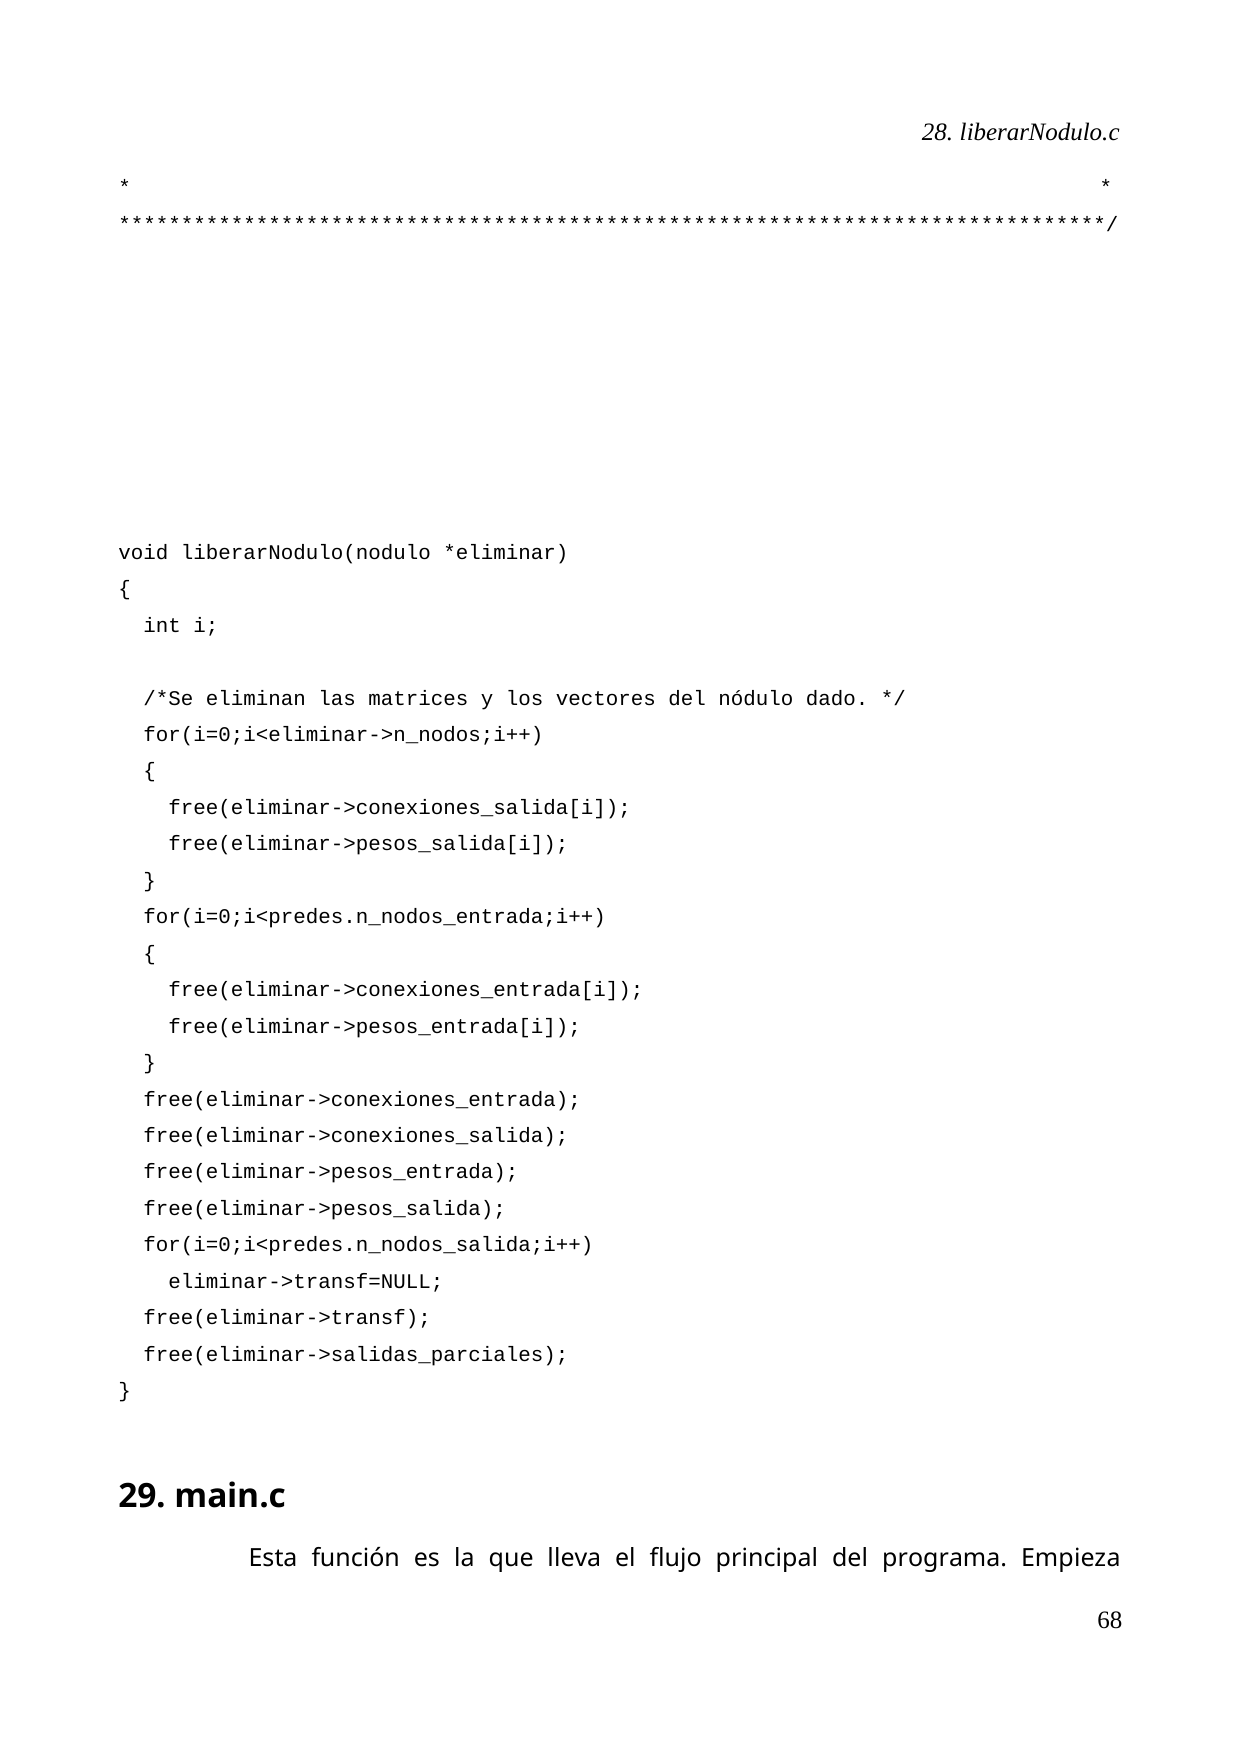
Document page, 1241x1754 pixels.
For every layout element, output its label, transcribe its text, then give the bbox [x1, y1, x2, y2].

text eliminar->transf=NULL; [118, 1271, 1122, 1295]
text free(eliminar->conexiones_entrada); [118, 1088, 1122, 1112]
text free(eliminar->transf); [118, 1307, 1122, 1331]
text free(eliminar->pesos_salida[i]); [118, 833, 1122, 857]
text } [118, 1380, 1122, 1404]
text } [118, 1052, 1122, 1076]
text free(eliminar->pesos_entrada); [118, 1161, 1122, 1185]
text } [118, 870, 1122, 894]
text free(eliminar->conexiones_entrada[i]); [118, 979, 1122, 1003]
text for(i=0;i<eliminar->n_nodos;i++) [118, 724, 1122, 748]
text *******************************************************************************/ [118, 213, 1122, 237]
text { [118, 943, 1122, 967]
text free(eliminar->conexiones_salida[i]); [118, 797, 1122, 821]
text int i; [118, 614, 1122, 638]
text Esta función es la que lleva el flujo principal del programa. Empieza [118, 1540, 1122, 1574]
text { [118, 578, 1122, 602]
text * * [118, 177, 1122, 201]
subtitle 29. main.c [118, 1471, 1122, 1517]
text /*Se eliminan las matrices y los vectores del nódulo dado. */ [118, 687, 1122, 711]
text free(eliminar->pesos_salida); [118, 1198, 1122, 1222]
text free(eliminar->pesos_entrada[i]); [118, 1016, 1122, 1039]
text void liberarNodulo(nodulo *eliminar) [118, 542, 1122, 566]
text for(i=0;i<predes.n_nodos_salida;i++) [118, 1234, 1122, 1258]
text for(i=0;i<predes.n_nodos_entrada;i++) [118, 906, 1122, 930]
text { [118, 760, 1122, 784]
text free(eliminar->conexiones_salida); [118, 1125, 1122, 1149]
text free(eliminar->salidas_parciales); [118, 1344, 1122, 1368]
